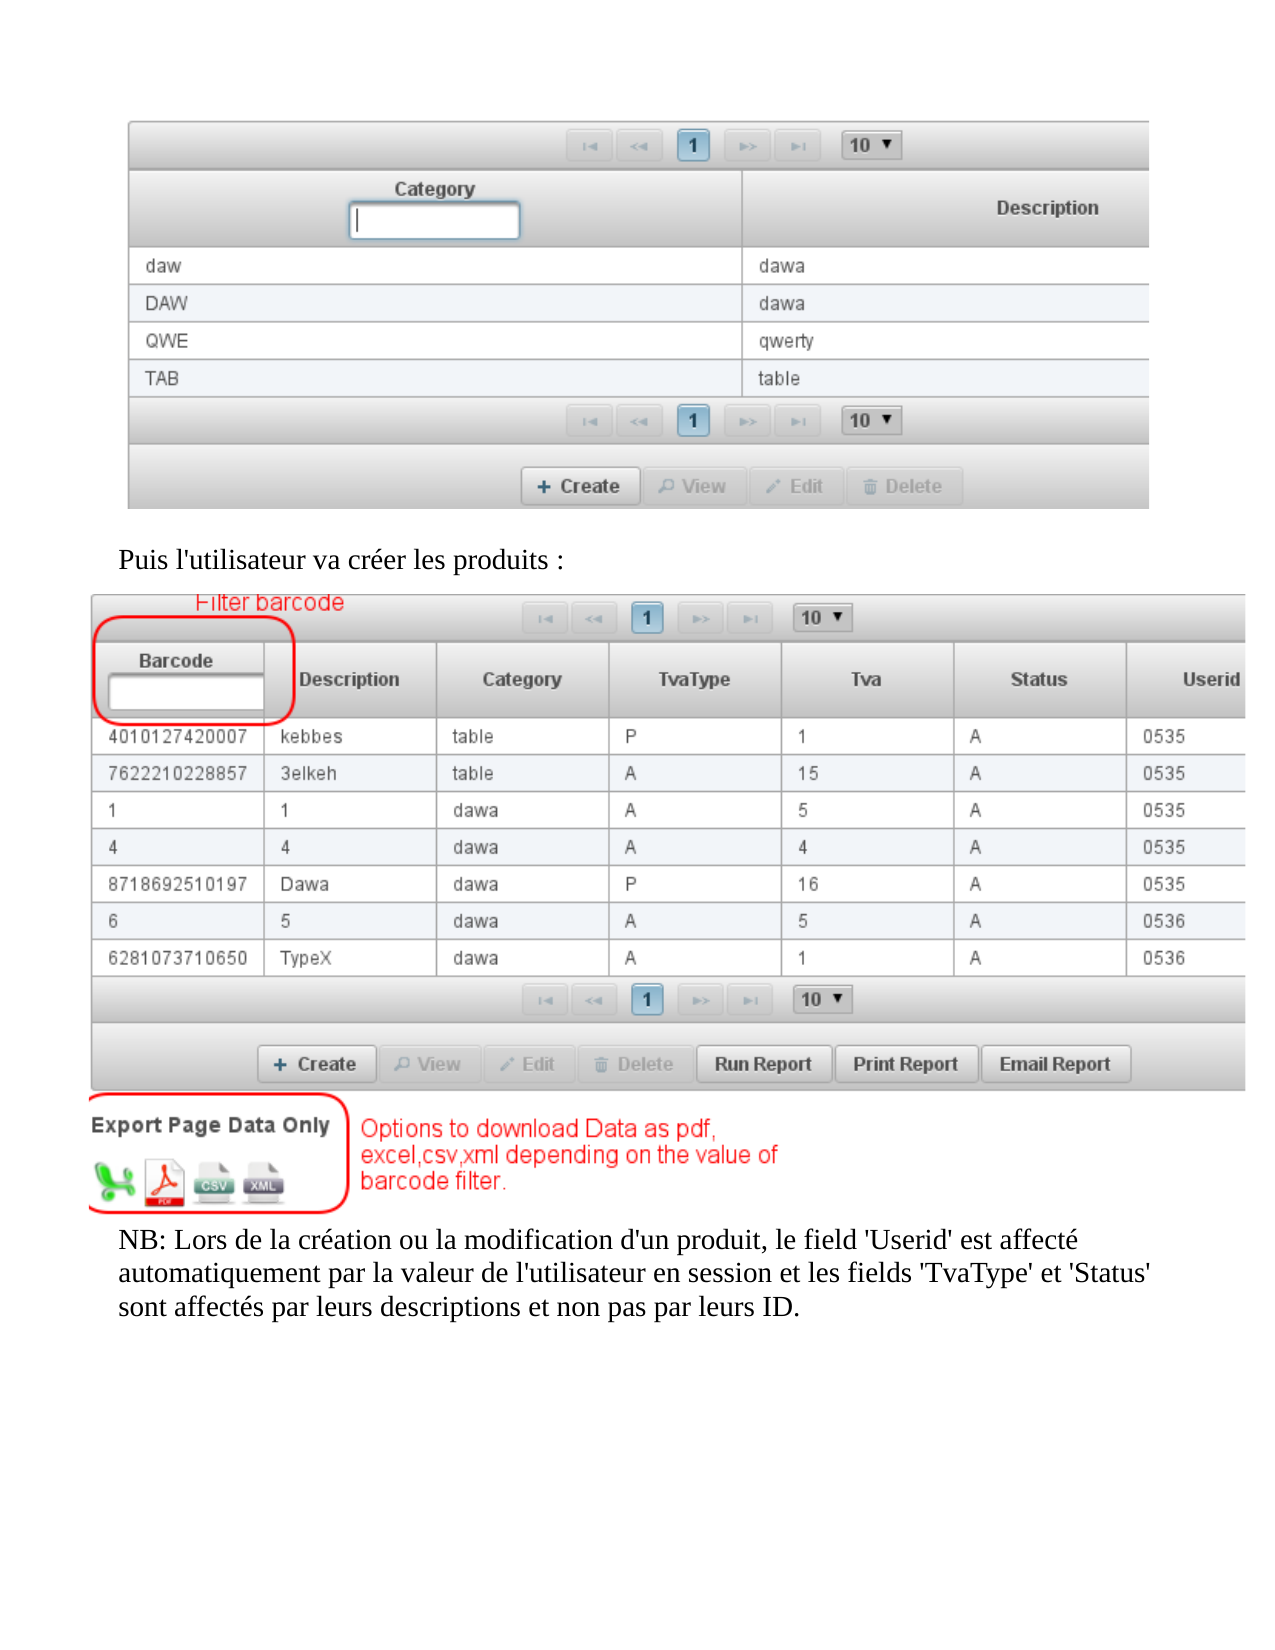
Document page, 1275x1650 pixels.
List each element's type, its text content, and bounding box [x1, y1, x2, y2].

text Puis l'utilisateur va créer les produits : [118, 542, 1157, 576]
text NB: Lors de la création ou la modification d'un produit, le field 'Userid' est affecté automatiquement par la valeur de l'utilisateur en session et les fields 'TvaType' et 'Status' sont affectés par leurs descriptions et non pas par leurs ID. [118, 1222, 1157, 1323]
text [118, 576, 1157, 594]
picture [88, 594, 1246, 1222]
picture [125, 118, 1150, 509]
